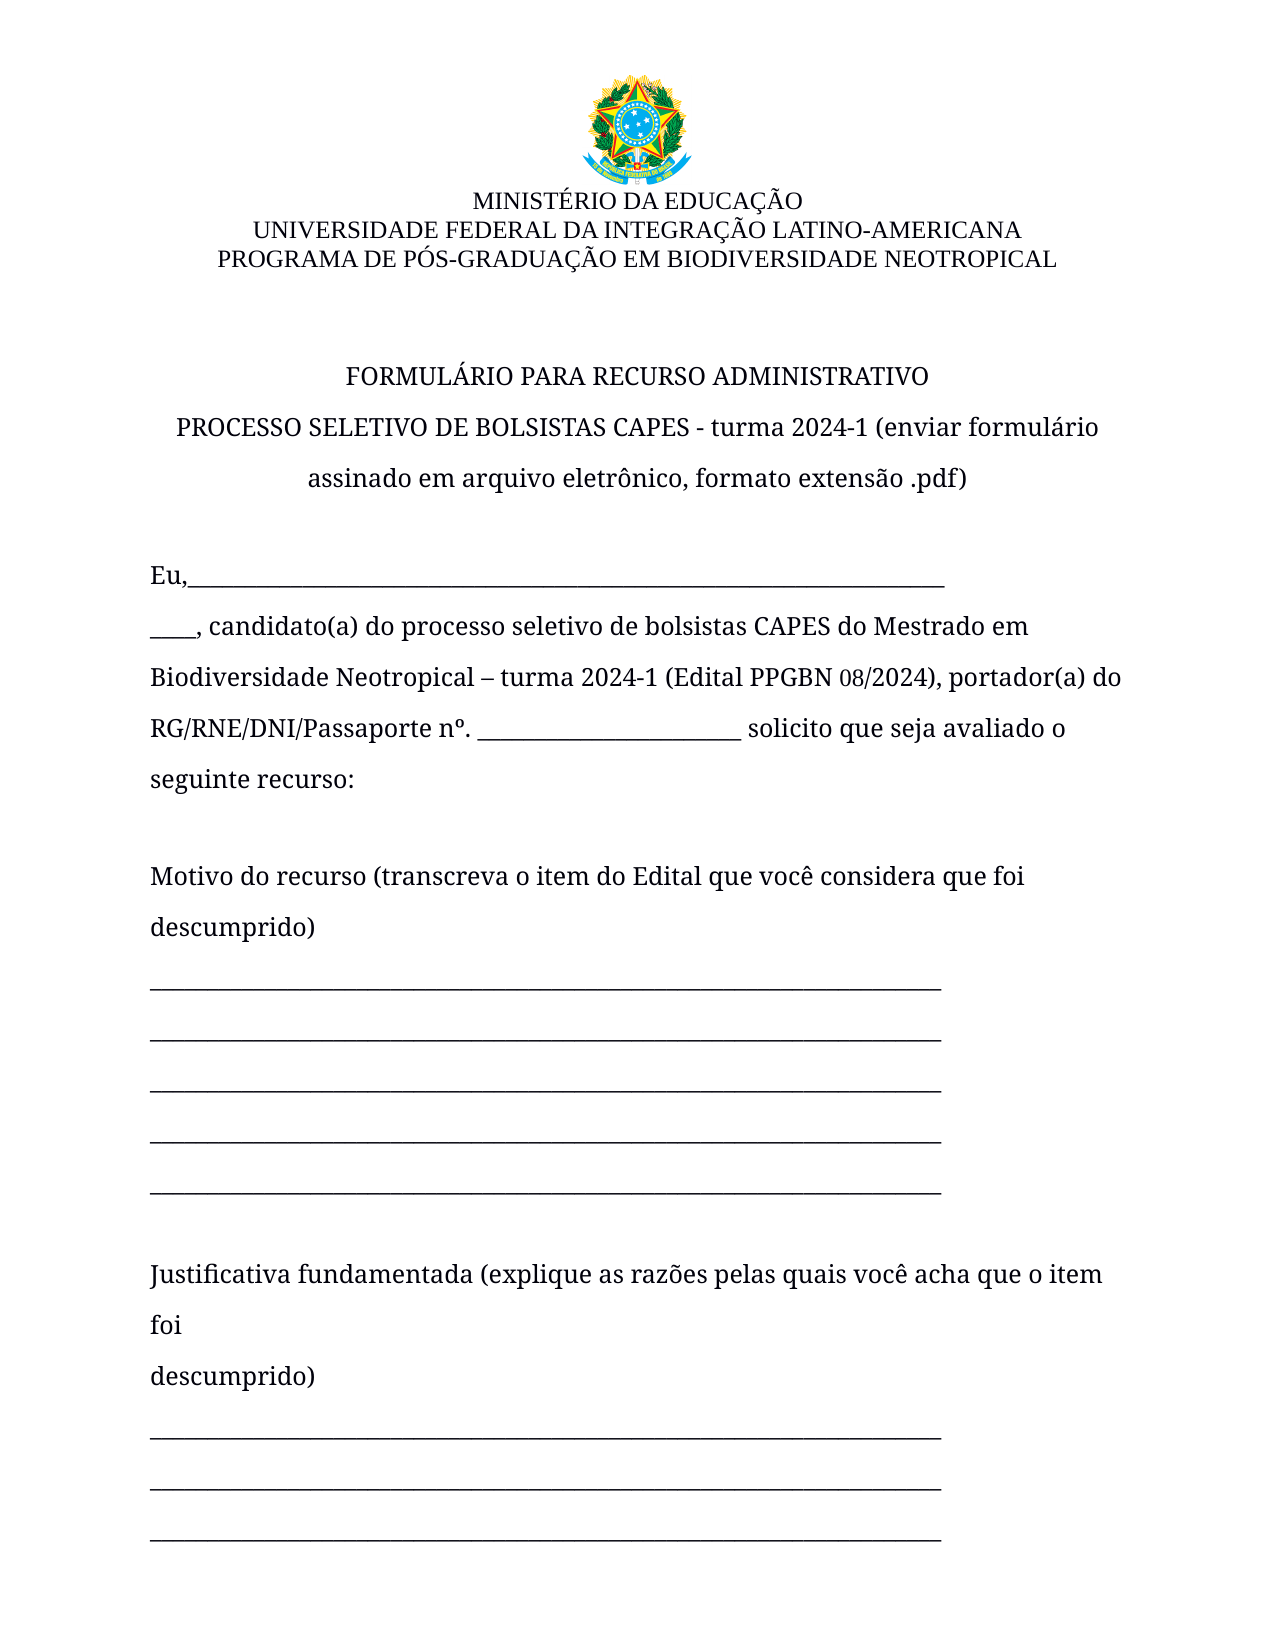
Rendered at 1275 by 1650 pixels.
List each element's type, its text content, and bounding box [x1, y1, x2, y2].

text UNIVERSIDADE FEDERAL DA INTEGRAÇÃO LATINO-AMERICANA [150, 215, 1125, 244]
picture [659, 163, 673, 171]
picture [582, 75, 692, 185]
text MINISTÉRIO DA EDUCAÇÃO [150, 186, 1125, 215]
text FORMULÁRIO PARA RECURSO ADMINISTRATIVO PROCESSO SELETIVO DE BOLSISTAS CAPES - turma 2024-1 (enviar formulário assinado em arquivo eletrônico, formato extensão .pdf) [150, 359, 1125, 495]
text PROGRAMA DE PÓS-GRADUAÇÃO EM BIODIVERSIDADE NEOTROPICAL [150, 244, 1125, 272]
picture [601, 163, 622, 182]
picture [654, 158, 692, 185]
text Justificativa fundamentada (explique as razões pelas quais você acha que o item foi descumprido) _____________________________________________________________________ _____________________________________________________________________ _____________________________________________________________________ [150, 1256, 1125, 1546]
text Motivo do recurso (transcreva o item do Edital que você considera que foi descumprido) _____________________________________________________________________ _____________________________________________________________________ _____________________________________________________________________ _____________________________________________________________________ _____________________________________________________________________ [150, 813, 1125, 1242]
text Eu,__________________________________________________________________ ____, candidato(a) do processo seletivo de bolsistas CAPES do Mestrado em Biodiversidade Neotropical – turma 2024-1 (Edital PPGBN 08/2024), portador(a) do RG/RNE/DNI/Passaporte nº. _______________________ solicito que seja avaliado o seguinte recurso: [150, 512, 1125, 796]
